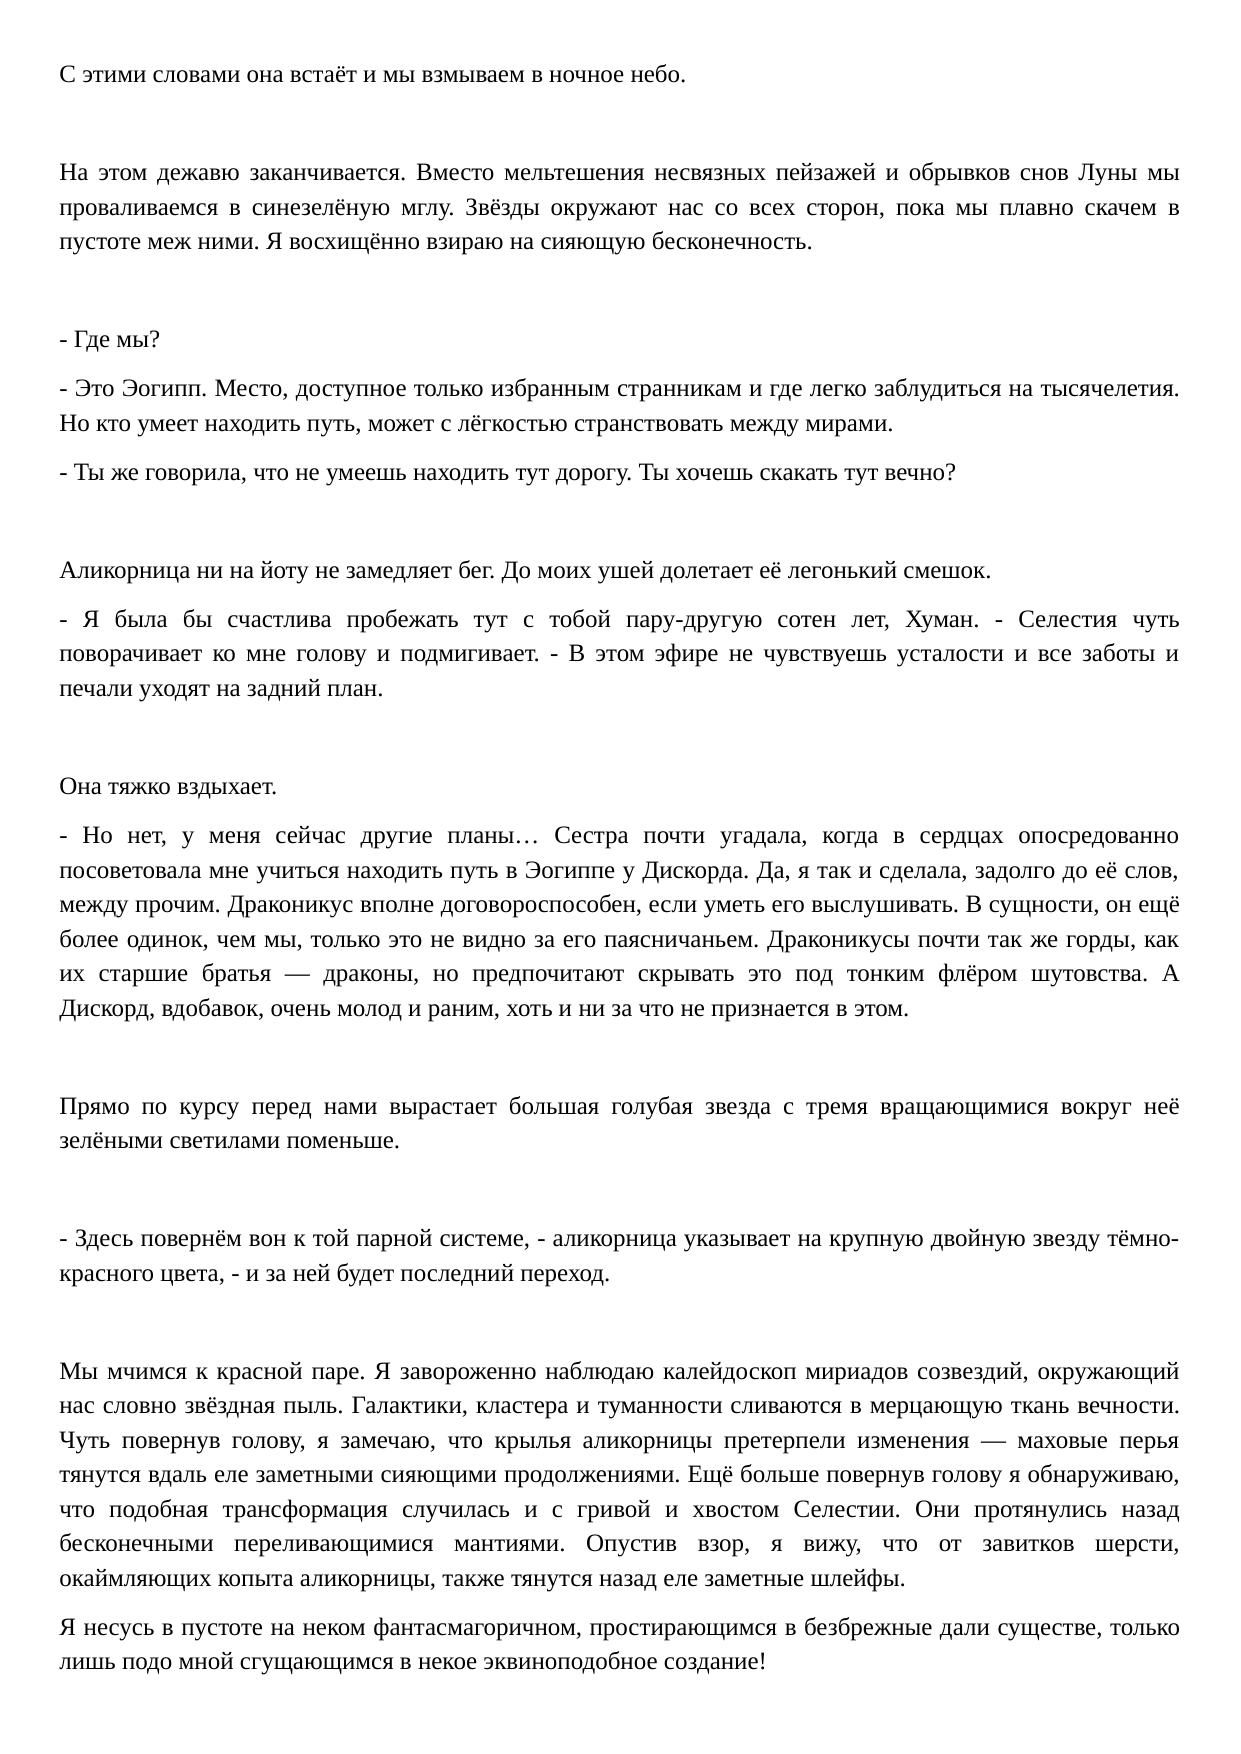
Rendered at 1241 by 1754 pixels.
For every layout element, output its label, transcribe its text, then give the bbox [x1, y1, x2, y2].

text Прямо по курсу перед нами вырастает большая голубая звезда с тремя вращающимися вокруг неё зелёными светилами поменьше. [59, 1091, 1181, 1154]
text Я несусь в пустоте на неком фантасмагоричном, простирающимся в безбрежные дали существе, только лишь подо мной сгущающимся в некое эквиноподобное создание! [59, 1612, 1181, 1675]
text С этими словами она встаёт и мы взмываем в ночное небо. [59, 59, 1181, 88]
text - Ты же говорила, что не умеешь находить тут дорогу. Ты хочешь скакать тут вечно? [59, 457, 1181, 486]
text - Здесь повернём вон к той парной системе, - аликорница указывает на крупную двойную звезду тёмно-красного цвета, - и за ней будет последний переход. [59, 1223, 1181, 1287]
text Аликорница ни на йоту не замедляет бег. До моих ушей долетает её легонький смешок. [59, 555, 1181, 584]
text На этом дежавю заканчивается. Вместо мельтешения несвязных пейзажей и обрывков снов Луны мы проваливаемся в синезелёную мглу. Звёзды окружают нас со всех сторон, пока мы плавно скачем в пустоте меж ними. Я восхищённо взираю на сияющую бесконечность. [59, 157, 1181, 255]
text - Это Эогипп. Место, доступное только избранным странникам и где легко заблудиться на тысячелетия. Но кто умеет находить путь, может с лёгкостью странствовать между мирами. [59, 373, 1181, 437]
text - Где мы? [59, 324, 1181, 353]
text - Я была бы счастлива пробежать тут с тобой пару-другую сотен лет, Хуман. - Селестия чуть поворачивает ко мне голову и подмигивает. - В этом эфире не чувствуешь усталости и все заботы и печали уходят на задний план. [59, 604, 1181, 702]
text Она тяжко вздыхает. [59, 771, 1181, 800]
text - Но нет, у меня сейчас другие планы… Сестра почти угадала, когда в сердцах опосредованно посоветовала мне учиться находить путь в Эогиппе у Дискорда. Да, я так и сделала, задолго до её слов, между прочим. Драконикус вполне договороспособен, если уметь его выслушивать. В сущности, он ещё более одинок, чем мы, только это не видно за его паясничаньем. Драконикусы почти так же горды, как их старшие братья — драконы, но предпочитают скрывать это под тонким флёром шутовства. А Дискорд, вдобавок, очень молод и раним, хоть и ни за что не признается в этом. [59, 820, 1181, 1021]
text Мы мчимся к красной паре. Я завороженно наблюдаю калейдоскоп мириадов созвездий, окружающий нас словно звёздная пыль. Галактики, кластера и туманности сливаются в мерцающую ткань вечности. Чуть повернув голову, я замечаю, что крылья аликорницы претерпели изменения — маховые перья тянутся вдаль еле заметными сияющими продолжениями. Ещё больше повернув голову я обнаруживаю, что подобная трансформация случилась и с гривой и хвостом Селестии. Они протянулись назад бесконечными переливающимися мантиями. Опустив взор, я вижу, что от завитков шерсти, окаймляющих копыта аликорницы, также тянутся назад еле заметные шлейфы. [59, 1356, 1181, 1592]
